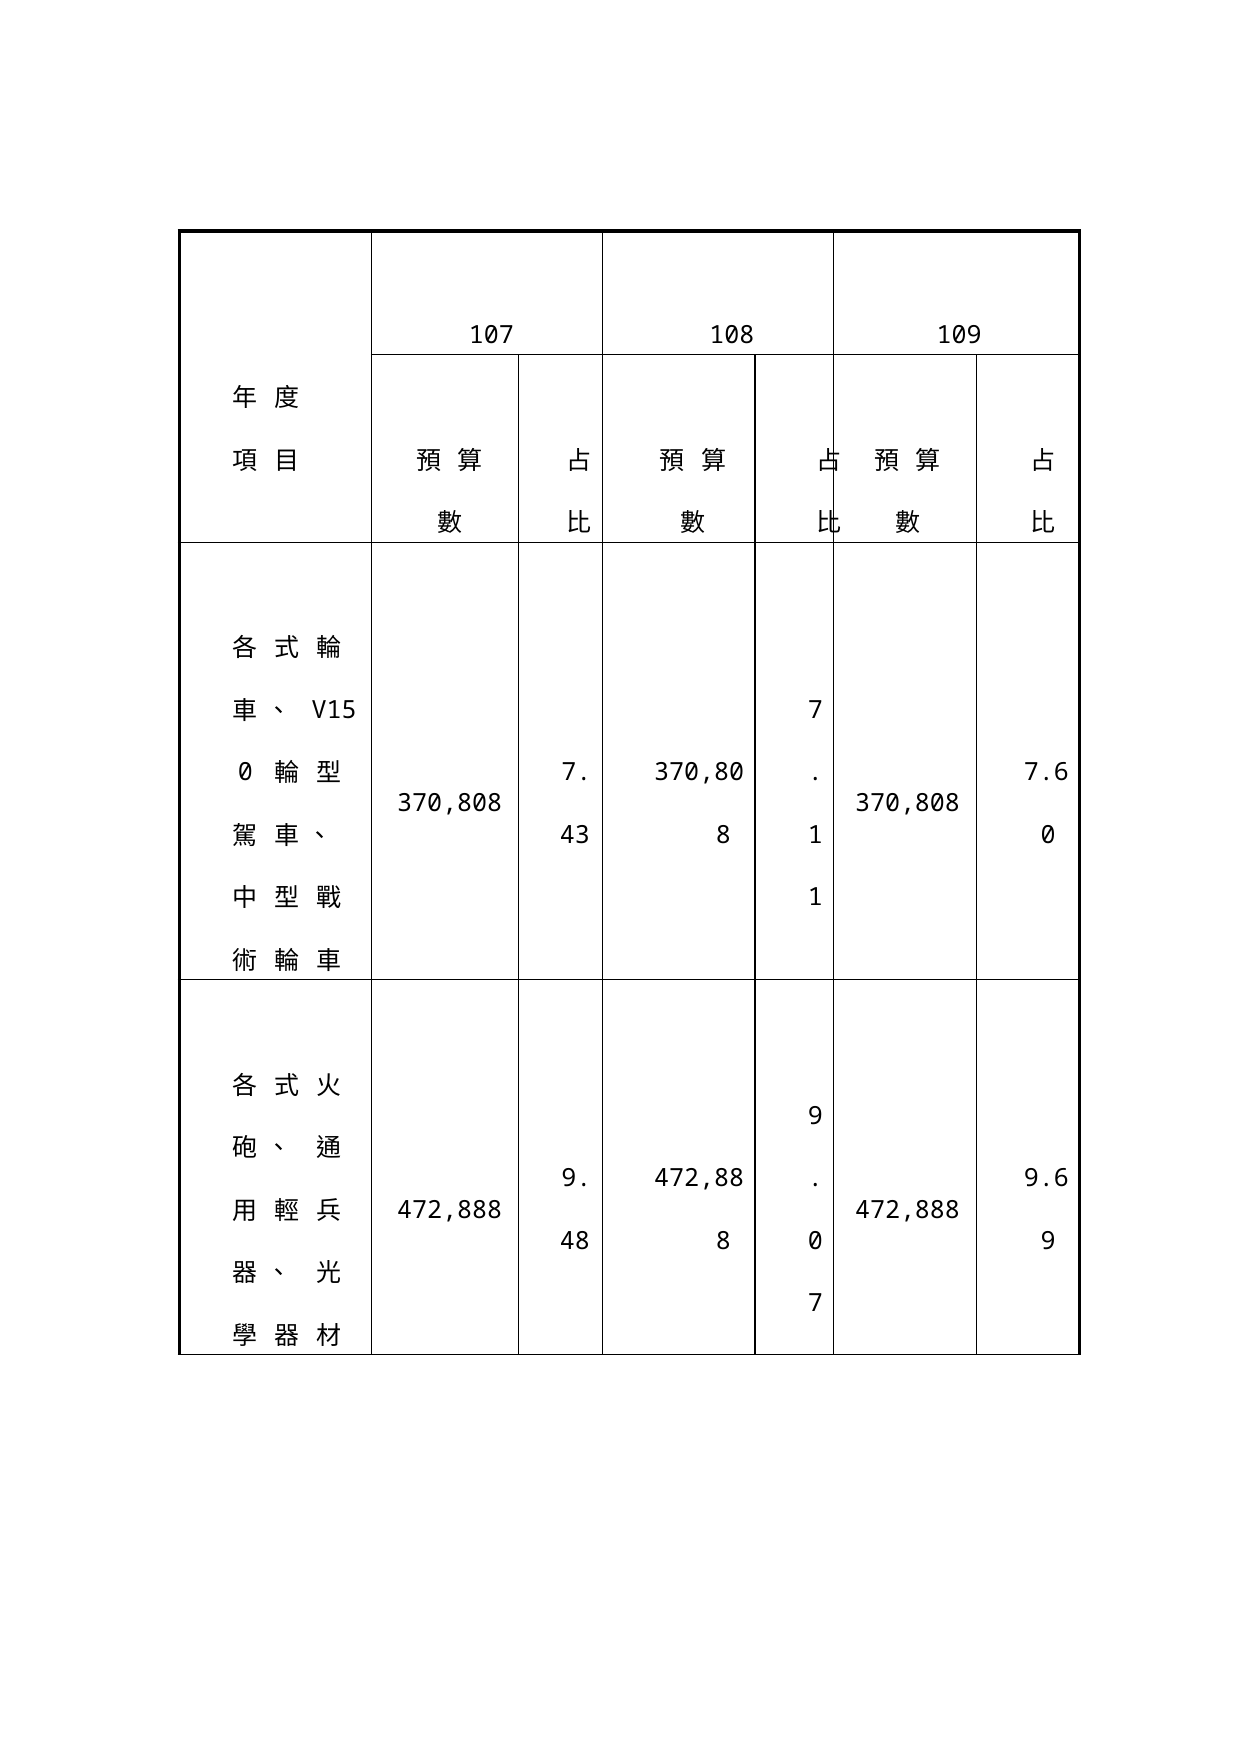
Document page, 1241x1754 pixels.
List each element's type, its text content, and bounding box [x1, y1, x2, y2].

table_cell 472,888 [372, 980, 518, 1354]
table_cell 占比 [519, 355, 602, 542]
table_cell 472,888 [834, 980, 976, 1354]
table_header 109 [834, 233, 1078, 354]
table_cell 9.07 [756, 980, 833, 1354]
table_cell 7.43 [519, 543, 602, 979]
table_cell 7.60 [977, 543, 1078, 979]
table_cell 370,808 [603, 543, 754, 979]
table_cell 預算數 [834, 355, 976, 542]
table_header 年度 項目 [181, 233, 371, 542]
table_cell 占比 [756, 355, 833, 542]
table_cell 9.69 [977, 980, 1078, 1354]
table_cell 預算數 [603, 355, 754, 542]
table_cell 9.48 [519, 980, 602, 1354]
table_header 107 [372, 233, 602, 354]
table_cell 各式輪車、V150輪型駕車、中型戰術輪車 [181, 543, 371, 979]
table_cell 370,808 [834, 543, 976, 979]
table_cell 472,888 [603, 980, 754, 1354]
table_cell 370,808 [372, 543, 518, 979]
table_header 108 [603, 233, 833, 354]
table_cell 預算數 [372, 355, 518, 542]
table_cell 各式火砲、通用輕兵器、光學器材 [181, 980, 371, 1354]
table_cell 7.11 [756, 543, 833, 979]
table_cell 占比 [977, 355, 1078, 542]
